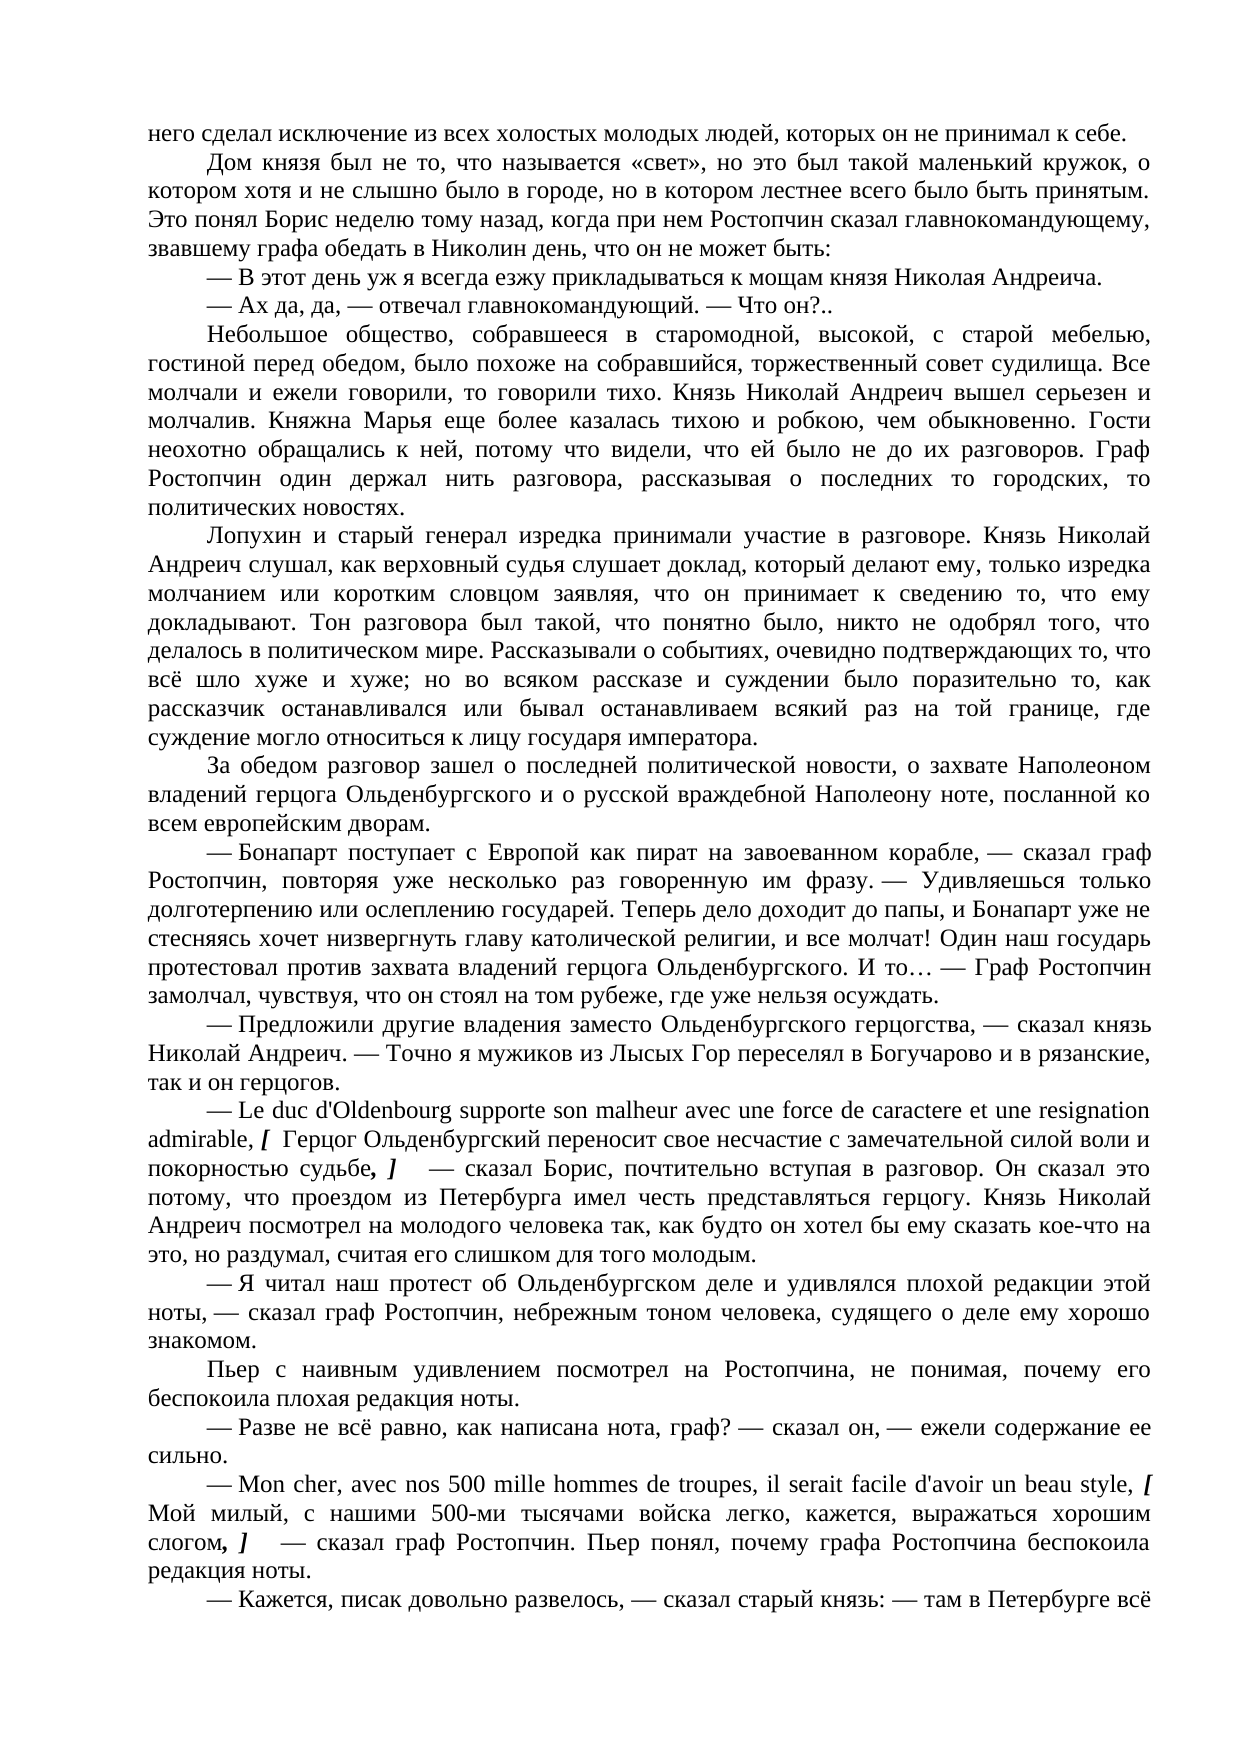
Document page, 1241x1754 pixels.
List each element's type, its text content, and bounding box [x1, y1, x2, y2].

text — Кажется, писак довольно развелось, — сказал старый князь: — там в Петербурге всё [148, 1584, 1152, 1613]
text — Бонапарт поступает с Европой как пират на завоеванном корабле, — сказал граф Ростопчин, повторяя уже несколько раз говоренную им фразу. — Удивляешься только долготерпению или ослеплению государей. Теперь дело доходит до папы, и Бонапарт уже не стесняясь хочет низвергнуть главу католической религии, и все молчат! Один наш государь протестовал против захвата владений герцога Ольденбургского. И то… — Граф Ростопчин замолчал, чувствуя, что он стоял на том рубеже, где уже нельзя осуждать. [148, 837, 1152, 1009]
text — Le duc d'Oldenbourg supporte son malheur avec une force de caractere et une resignation admirable, [ Герцог Ольденбургский переносит свое несчастие с замечательной силой воли и покорностью судьбе, ] — сказал Борис, почтительно вступая в разговор. Он сказал это потому, что проездом из Петербурга имел честь представляться герцогу. Князь Николай Андреич посмотрел на молодого человека так, как будто он хотел бы ему сказать кое-что на это, но раздумал, считая его слишком для того молодым. [148, 1096, 1152, 1268]
text За обедом разговор зашел о последней политической новости, о захвате Наполеоном владений герцога Ольденбургского и о русской враждебной Наполеону ноте, посланной ко всем европейским дворам. [148, 751, 1152, 837]
text него сделал исключение из всех холостых молодых людей, которых он не принимал к себе. [148, 118, 1152, 147]
text — Ах да, да, — отвечал главнокомандующий. — Что он?.. [148, 291, 1152, 319]
text Лопухин и старый генерал изредка принимали участие в разговоре. Князь Николай Андреич слушал, как верховный судья слушает доклад, который делают ему, только изредка молчанием или коротким словцом заявляя, что он принимает к сведению то, что ему докладывают. Тон разговора был такой, что понятно было, никто не одобрял того, что делалось в политическом мире. Рассказывали о событиях, очевидно подтверждающих то, что всё шло хуже и хуже; но во всяком рассказе и суждении было поразительно то, как рассказчик останавливался или бывал останавливаем всякий раз на той границе, где суждение могло относиться к лицу государя императора. [148, 521, 1152, 751]
text Небольшое общество, собравшееся в старомодной, высокой, с старой мебелью, гостиной перед обедом, было похоже на собравшийся, торжественный совет судилища. Все молчали и ежели говорили, то говорили тихо. Князь Николай Андреич вышел серьезен и молчалив. Княжна Марья еще более казалась тихою и робкою, чем обыкновенно. Гости неохотно обращались к ней, потому что видели, что ей было не до их разговоров. Граф Ростопчин один держал нить разговора, рассказывая о последних то городских, то политических новостях. [148, 319, 1152, 521]
text — Разве не всё равно, как написана нота, граф? — сказал он, — ежели содержание ее сильно. [148, 1412, 1152, 1469]
text — Mon cher, avec nos 500 mille hommes de troupes, il serait facile d'avoir un beau style, [ Мой милый, с нашими 500-ми тысячами войска легко, кажется, выражаться хорошим слогом, ] — сказал граф Ростопчин. Пьер понял, почему графа Ростопчина беспокоила pедакция ноты. [148, 1469, 1152, 1584]
text — Я читал наш протест об Ольденбургском деле и удивлялся плохой редакции этой ноты, — сказал граф Ростопчин, небрежным тоном человека, судящего о деле ему хорошо знакомом. [148, 1268, 1152, 1354]
text Пьер с наивным удивлением посмотрел на Ростопчина, не понимая, почему его беспокоила плохая редакция ноты. [148, 1354, 1152, 1412]
text Дом князя был не то, что называется «свет», но это был такой маленький кружок, о котором хотя и не слышно было в городе, но в котором лестнее всего было быть принятым. Это понял Борис неделю тому назад, когда при нем Ростопчин сказал главнокомандующему, звавшему графа обедать в Николин день, что он не может быть: [148, 147, 1152, 262]
text — В этот день уж я всегда езжу прикладываться к мощам князя Николая Андреича. [148, 262, 1152, 291]
text — Предложили другие владения заместо Ольденбургского герцогства, — сказал князь Николай Андреич. — Точно я мужиков из Лысых Гор переселял в Богучарово и в рязанские, так и он герцогов. [148, 1009, 1152, 1096]
